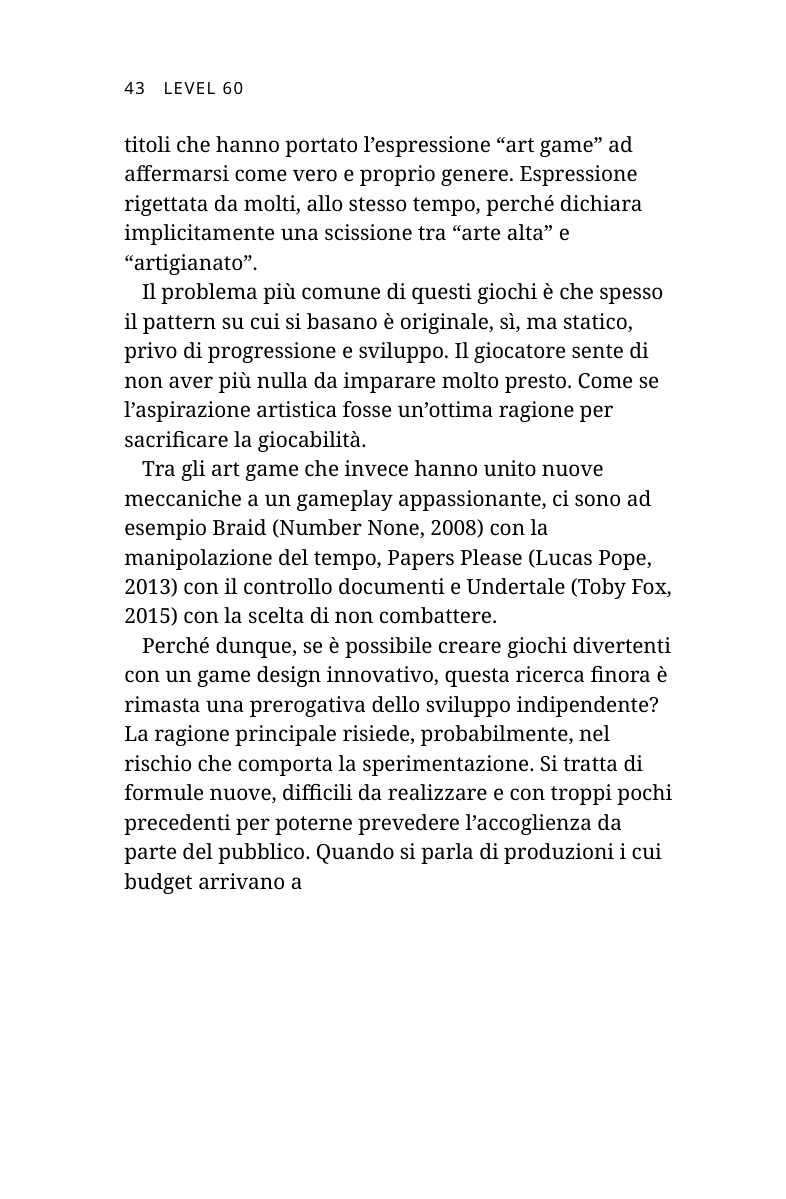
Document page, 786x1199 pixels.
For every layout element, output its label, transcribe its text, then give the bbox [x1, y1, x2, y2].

text Tra gli art game che invece hanno unito nuove meccaniche a un gameplay appassionante, ci sono ad esempio Braid (Number None, 2008) con la manipolazione del tempo, Papers Please (Lucas Pope, 2013) con il controllo documenti e Undertale (Toby Fox, 2015) con la scelta di non combattere. [124, 453, 679, 630]
text titoli che hanno portato l’espressione “art game” ad affermarsi come vero e proprio genere. Espressione rigettata da molti, allo stesso tempo, perché dichiara implicitamente una scissione tra “arte alta” e “artigianato”. [124, 129, 679, 276]
text Il problema più comune di questi giochi è che spesso il pattern su cui si basano è originale, sì, ma statico, privo di progressione e sviluppo. Il giocatore sente di non aver più nulla da imparare molto presto. Come se l’aspirazione artistica fosse un’ottima ragione per sacrificare la giocabilità. [124, 276, 679, 453]
text Perché dunque, se è possibile creare giochi divertenti con un game design innovativo, questa ricerca finora è rimasta una prerogativa dello sviluppo indipendente? La ragione principale risiede, probabilmente, nel rischio che comporta la sperimentazione. Si tratta di formule nuove, difficili da realizzare e con troppi pochi precedenti per poterne prevedere l’accoglienza da parte del pubblico. Quando si parla di produzioni i cui budget arrivano a [124, 630, 679, 895]
